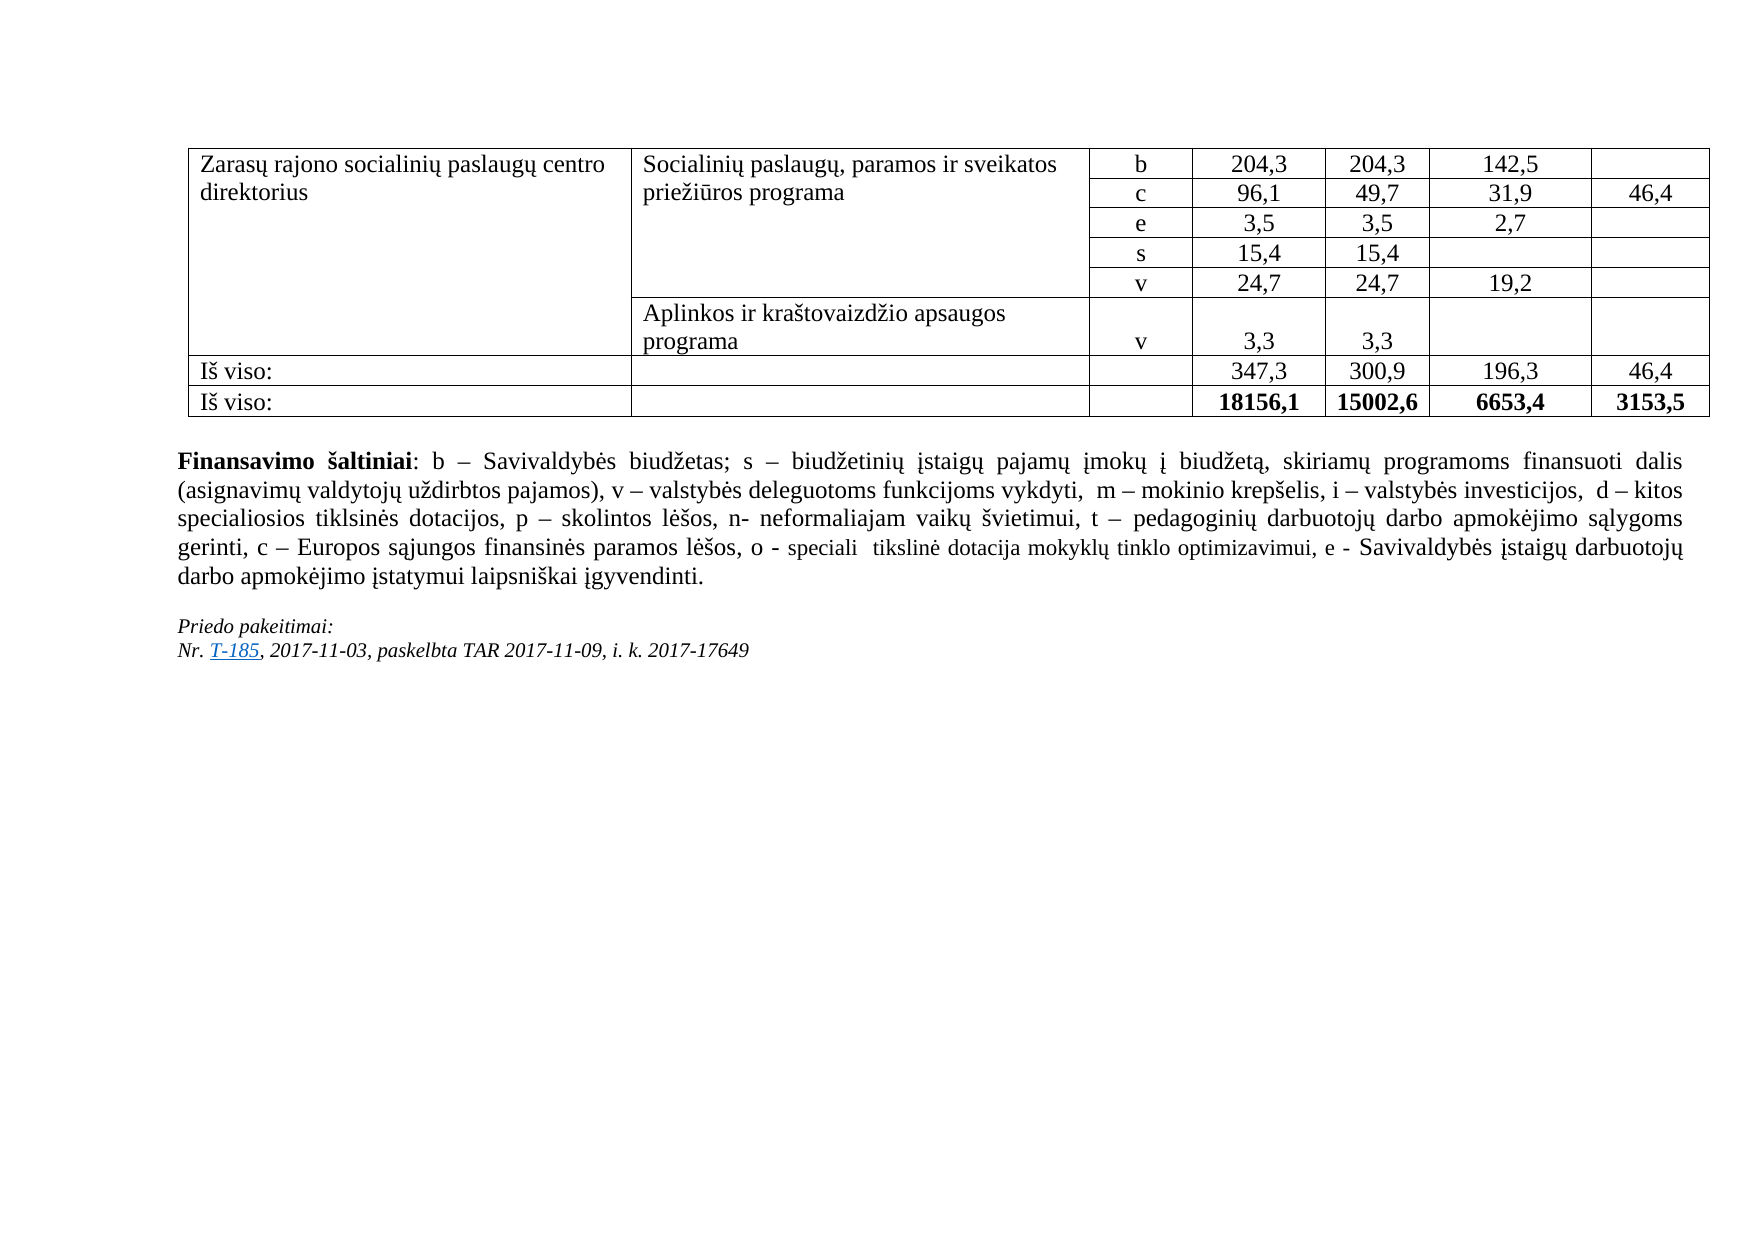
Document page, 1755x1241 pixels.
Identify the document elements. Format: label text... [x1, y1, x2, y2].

table_cell [1592, 268, 1709, 297]
table_cell 24,7 [1326, 268, 1429, 297]
table_cell v [1090, 298, 1192, 355]
table_cell [1592, 298, 1709, 355]
text Nr. T-185, 2017-11-03, paskelbta TAR 2017-11-09, i. k. 2017-17649 [177, 638, 1683, 662]
table_cell 49,7 [1326, 179, 1429, 207]
text Finansavimo šaltiniai: b – Savivaldybės biudžetas; s – biudžetinių įstaigų pajamų įmokų į biudžetą, skiriamų programoms finansuoti dalis (asignavimų valdytojų uždirbtos pajamos), v – valstybės deleguotoms funkcijoms vykdyti, m – mokinio krepšelis, i – valstybės investicijos, d – kitos specialiosios tiklsinės dotacijos, p – skolintos lėšos, n- neformaliajam vaikų švietimui, t – pedagoginių darbuotojų darbo apmokėjimo sąlygoms gerinti, c – Europos sąjungos finansinės paramos lėšos, o - speciali tikslinė dotacija mokyklų tinklo optimizavimui, e - Savivaldybės įstaigų darbuotojų darbo apmokėjimo įstatymui laipsniškai įgyvendinti. [177, 446, 1683, 590]
table_cell 15,4 [1326, 238, 1429, 267]
table_cell Zarasų rajono socialinių paslaugų centro direktorius [189, 149, 631, 355]
table_cell 3153,5 [1592, 386, 1709, 416]
table_cell [1090, 356, 1192, 385]
table_cell 3,5 [1193, 208, 1325, 237]
table_cell 19,2 [1430, 268, 1591, 297]
table_cell [1592, 208, 1709, 237]
table_cell v [1090, 268, 1192, 297]
table_cell b [1090, 149, 1192, 177]
table_cell 46,4 [1592, 356, 1709, 385]
table_cell 2,7 [1430, 208, 1591, 237]
table_cell [1430, 298, 1591, 355]
table_cell [632, 386, 1089, 416]
table_cell 18156,1 [1193, 386, 1325, 416]
table_cell [1592, 238, 1709, 267]
table_cell 15,4 [1193, 238, 1325, 267]
table_cell [1090, 386, 1192, 416]
table_cell [1430, 238, 1591, 267]
table_cell Aplinkos ir kraštovaizdžio apsaugos programa [632, 298, 1089, 355]
table_cell [632, 356, 1089, 385]
table_cell 31,9 [1430, 179, 1591, 207]
table_cell 204,3 [1326, 149, 1429, 177]
table_cell 96,1 [1193, 179, 1325, 207]
text Priedo pakeitimai: [177, 614, 1683, 638]
table_cell e [1090, 208, 1192, 237]
table_cell Iš viso: [189, 356, 631, 385]
table_cell [1592, 149, 1709, 177]
table_cell 15002,6 [1326, 386, 1429, 416]
table_cell 142,5 [1430, 149, 1591, 177]
table_cell 347,3 [1193, 356, 1325, 385]
table_cell 300,9 [1326, 356, 1429, 385]
table_cell 204,3 [1193, 149, 1325, 177]
table_cell Socialinių paslaugų, paramos ir sveikatos priežiūros programa [632, 149, 1089, 297]
table_cell 46,4 [1592, 179, 1709, 207]
table_cell c [1090, 179, 1192, 207]
table_cell s [1090, 238, 1192, 267]
table_cell Iš viso: [189, 386, 631, 416]
table_cell 196,3 [1430, 356, 1591, 385]
table_cell 24,7 [1193, 268, 1325, 297]
table_cell 6653,4 [1430, 386, 1591, 416]
table_cell 3,3 [1193, 298, 1325, 355]
table_cell 3,5 [1326, 208, 1429, 237]
table_cell 3,3 [1326, 298, 1429, 355]
